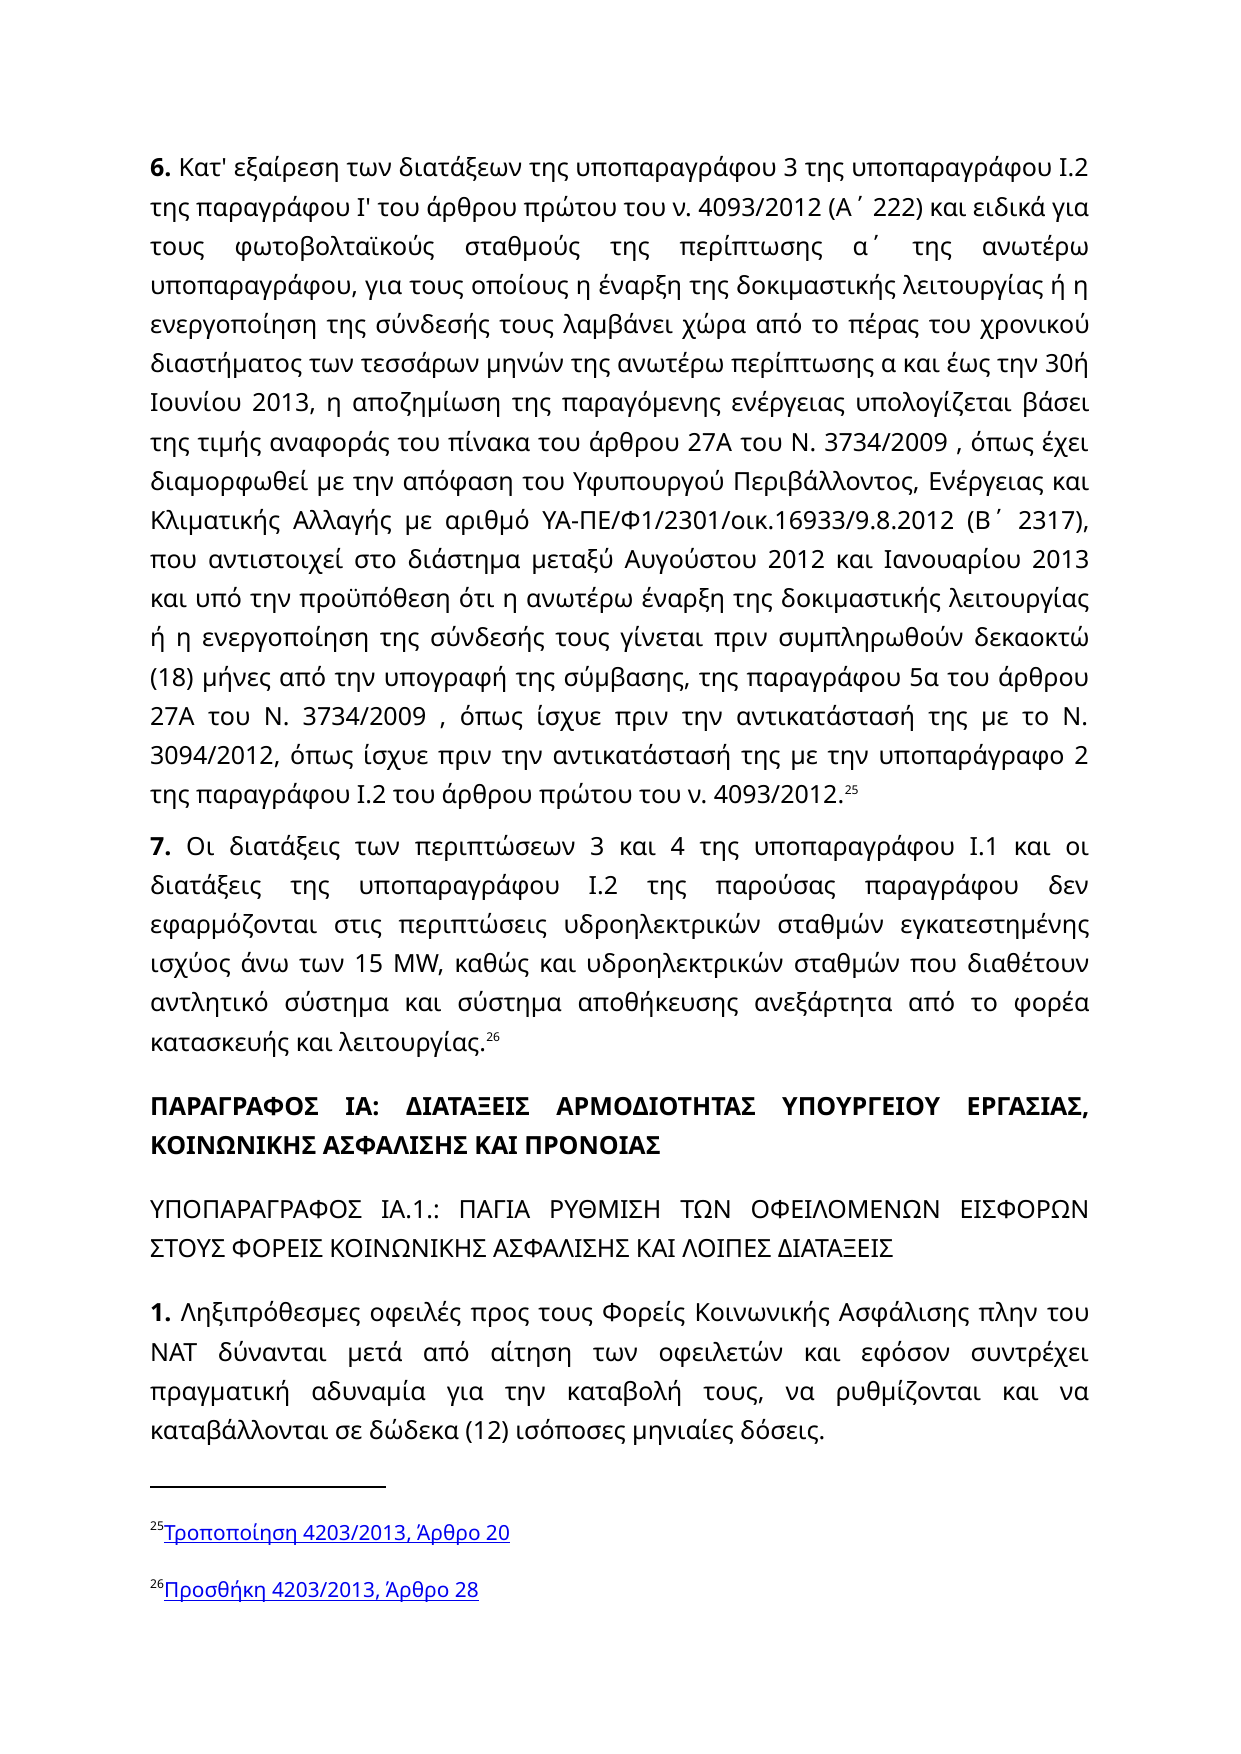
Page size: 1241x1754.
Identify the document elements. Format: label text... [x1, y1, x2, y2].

text Προσθήκη 4203/2013, Άρθρο 28 [150, 1576, 1090, 1604]
text Τροποποίηση 4203/2013, Άρθρο 20 [150, 1518, 1090, 1546]
text ΠΑΡΑΓΡΑΦΟΣ ΙΑ: ΔΙΑΤΑΞΕΙΣ ΑΡΜΟΔΙΟΤΗΤΑΣ ΥΠΟΥΡΓΕΙΟΥ ΕΡΓΑΣΙΑΣ, ΚΟΙΝΩΝΙΚΗΣ ΑΣΦΑΛΙΣΗΣ ΚΑΙ ΠΡΟΝΟΙΑΣ [150, 1088, 1090, 1162]
text 7. Οι διατάξεις των περιπτώσεων 3 και 4 της υποπαραγράφου Ι.1 και οι διατάξεις της υποπαραγράφου Ι.2 της παρούσας παραγράφου δεν εφαρμόζονται στις περιπτώσεις υδροηλεκτρικών σταθμών εγκατεστημένης ισχύος άνω των 15 MW, καθώς και υδροηλεκτρικών σταθμών που διαθέτουν αντλητικό σύστημα και σύστημα αποθήκευσης ανεξάρτητα από το φορέα κατασκευής και λειτουργίας. [150, 828, 1090, 1058]
text 6. Κατ' εξαίρεση των διατάξεων της υποπαραγράφου 3 της υποπαραγράφου Ι.2 της παραγράφου Ι' του άρθρου πρώτου του ν. 4093/2012 (Α΄ 222) και ειδικά για τους φωτοβολταϊκούς σταθμούς της περίπτωσης α΄ της ανωτέρω υποπαραγράφου, για τους οποίους η έναρξη της δοκιμαστικής λειτουργίας ή η ενεργοποίηση της σύνδεσής τους λαμβάνει χώρα από το πέρας του χρονικού διαστήματος των τεσσάρων μηνών της ανωτέρω περίπτωσης α και έως την 30ή Ιουνίου 2013, η αποζημίωση της παραγόμενης ενέργειας υπολογίζεται βάσει της τιμής αναφοράς του πίνακα του άρθρου 27Α του Ν. 3734/2009 , όπως έχει διαμορφωθεί με την απόφαση του Υφυπουργού Περιβάλλοντος, Ενέργειας και Κλιματικής Αλλαγής με αριθμό ΥΑ-ΠΕ/Φ1/2301/οικ.16933/9.8.2012 (Β΄ 2317), που αντιστοιχεί στο διάστημα μεταξύ Αυγούστου 2012 και Ιανουαρίου 2013 και υπό την προϋπόθεση ότι η ανωτέρω έναρξη της δοκιμαστικής λειτουργίας ή η ενεργοποίηση της σύνδεσής τους γίνεται πριν συμπληρωθούν δεκαοκτώ (18) μήνες από την υπογραφή της σύμβασης, της παραγράφου 5α του άρθρου 27Α του Ν. 3734/2009 , όπως ίσχυε πριν την αντικατάστασή της με το Ν. 3094/2012, όπως ίσχυε πριν την αντικατάστασή της με την υποπαράγραφο 2 της παραγράφου Ι.2 του άρθρου πρώτου του ν. 4093/2012. [150, 150, 1090, 811]
text 1. Ληξιπρόθεσμες οφειλές προς τους Φορείς Κοινωνικής Ασφάλισης πλην του ΝΑΤ δύνανται μετά από αίτηση των οφειλετών και εφόσον συντρέχει πραγματική αδυναμία για την καταβολή τους, να ρυθμίζονται και να καταβάλλονται σε δώδεκα (12) ισόποσες μηνιαίες δόσεις. [150, 1295, 1090, 1447]
text ΥΠΟΠΑΡΑΓΡΑΦΟΣ ΙΑ.1.: ΠΑΓΙΑ ΡΥΘΜΙΣΗ ΤΩΝ ΟΦΕΙΛΟΜΕΝΩΝ ΕΙΣΦΟΡΩΝ ΣΤΟΥΣ ΦΟΡΕΙΣ ΚΟΙΝΩΝΙΚΗΣ ΑΣΦΑΛΙΣΗΣ ΚΑΙ ΛΟΙΠΕΣ ΔΙΑΤΑΞΕΙΣ [150, 1192, 1090, 1265]
